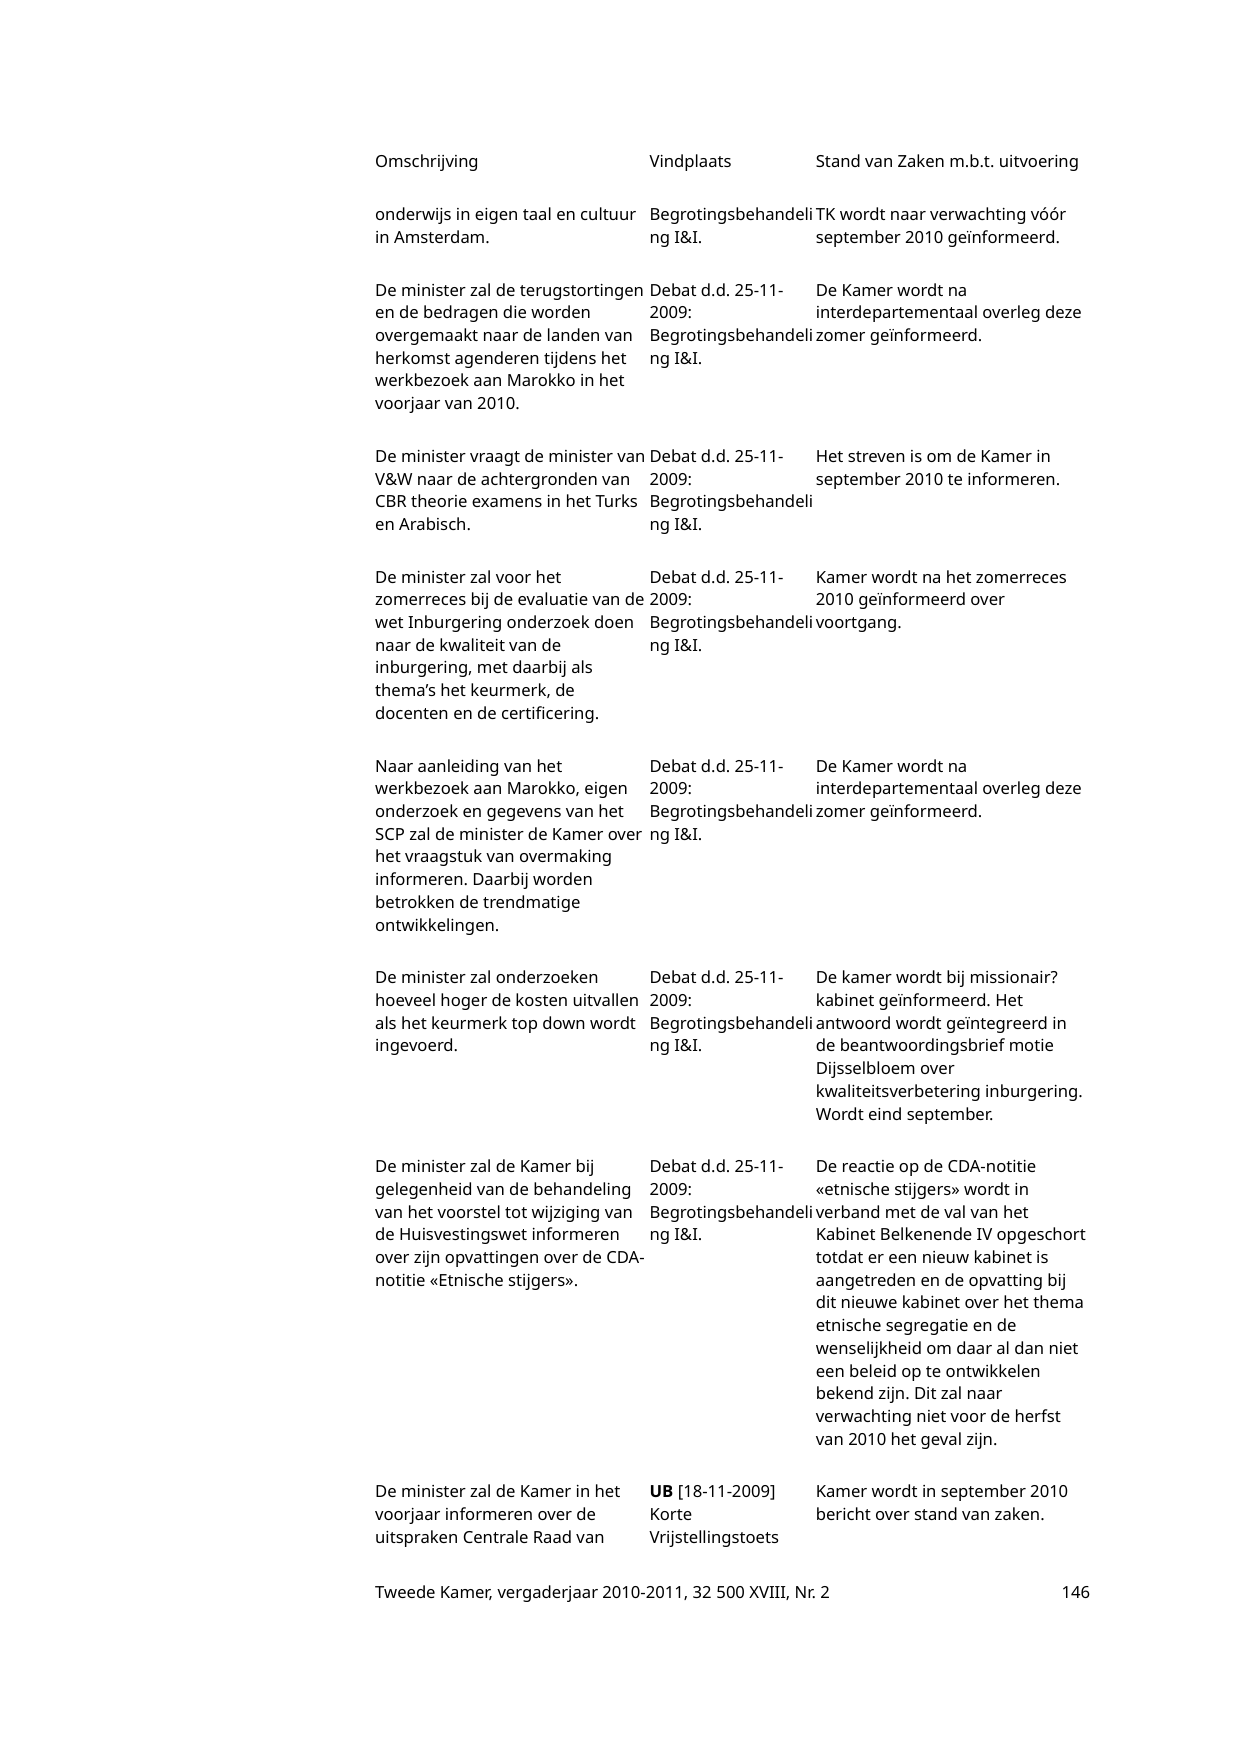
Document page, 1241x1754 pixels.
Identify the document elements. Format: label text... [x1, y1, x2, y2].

table_header Stand van Zaken m.b.t. uitvoering [816, 150, 1090, 203]
table_cell De minister zal de Kamer in het voorjaar informeren over de uitspraken Centrale Raad van [375, 1480, 649, 1555]
table_cell Debat d.d. 25-11-2009: Begrotingsbehandeling I&I. [649, 1155, 816, 1480]
table_cell De minister vraagt de minister van V&W naar de achtergronden van CBR theorie examens in het Turks en Arabisch. [375, 444, 649, 565]
table_cell Debat d.d. 25-11-2009: Begrotingsbehandeling I&I. [649, 565, 816, 754]
table_cell De kamer wordt bij missionair? kabinet geïnformeerd. Het antwoord wordt geïntegreerd in de beantwoordingsbrief motie Dijsselbloem over kwaliteitsverbetering inburgering. Wordt eind september. [816, 966, 1090, 1155]
table_cell De reactie op de CDA-notitie «etnische stijgers» wordt in verband met de val van het Kabinet Belkenende IV opgeschort totdat er een nieuw kabinet is aangetreden en de opvatting bij dit nieuwe kabinet over het thema etnische segregatie en de wenselijkheid om daar al dan niet een beleid op te ontwikkelen bekend zijn. Dit zal naar verwachting niet voor de herfst van 2010 het geval zijn. [816, 1155, 1090, 1480]
table_header Omschrijving [375, 150, 649, 203]
table_cell De minister zal onderzoeken hoeveel hoger de kosten uitvallen als het keurmerk top down wordt ingevoerd. [375, 966, 649, 1155]
table_cell onderwijs in eigen taal en cultuur in Amsterdam. [375, 203, 649, 278]
table_cell De minister zal de Kamer bij gelegenheid van de behandeling van het voorstel tot wijziging van de Huisvestingswet informeren over zijn opvattingen over de CDA-notitie «Etnische stijgers». [375, 1155, 649, 1480]
table_cell Kamer wordt in september 2010 bericht over stand van zaken. [816, 1480, 1090, 1555]
table_header Vindplaats [649, 150, 816, 203]
table_cell Debat d.d. 25-11-2009: Begrotingsbehandeling I&I. [649, 754, 816, 966]
table_cell Het streven is om de Kamer in september 2010 te informeren. [816, 444, 1090, 565]
table_cell Begrotingsbehandeling I&I. [649, 203, 816, 278]
table_cell Debat d.d. 25-11-2009: Begrotingsbehandeling I&I. [649, 278, 816, 444]
table_cell Kamer wordt na het zomerreces 2010 geïnformeerd over voortgang. [816, 565, 1090, 754]
table_cell De minister zal voor het zomerreces bij de evaluatie van de wet Inburgering onderzoek doen naar de kwaliteit van de inburgering, met daarbij als thema’s het keurmerk, de docenten en de certificering. [375, 565, 649, 754]
table_cell Debat d.d. 25-11-2009: Begrotingsbehandeling I&I. [649, 444, 816, 565]
table_cell TK wordt naar verwachting vóór september 2010 geïnformeerd. [816, 203, 1090, 278]
table_cell De Kamer wordt na interdepartementaal overleg deze zomer geïnformeerd. [816, 754, 1090, 966]
table_cell Naar aanleiding van het werkbezoek aan Marokko, eigen onderzoek en gegevens van het SCP zal de minister de Kamer over het vraagstuk van overmaking informeren. Daarbij worden betrokken de trendmatige ontwikkelingen. [375, 754, 649, 966]
table_cell De Kamer wordt na interdepartementaal overleg deze zomer geïnformeerd. [816, 278, 1090, 444]
table_cell UB [18-11-2009] Korte Vrijstellingstoets [649, 1480, 816, 1555]
table_cell De minister zal de terugstortingen en de bedragen die worden overgemaakt naar de landen van herkomst agenderen tijdens het werkbezoek aan Marokko in het voorjaar van 2010. [375, 278, 649, 444]
table_cell Debat d.d. 25-11-2009: Begrotingsbehandeling I&I. [649, 966, 816, 1155]
